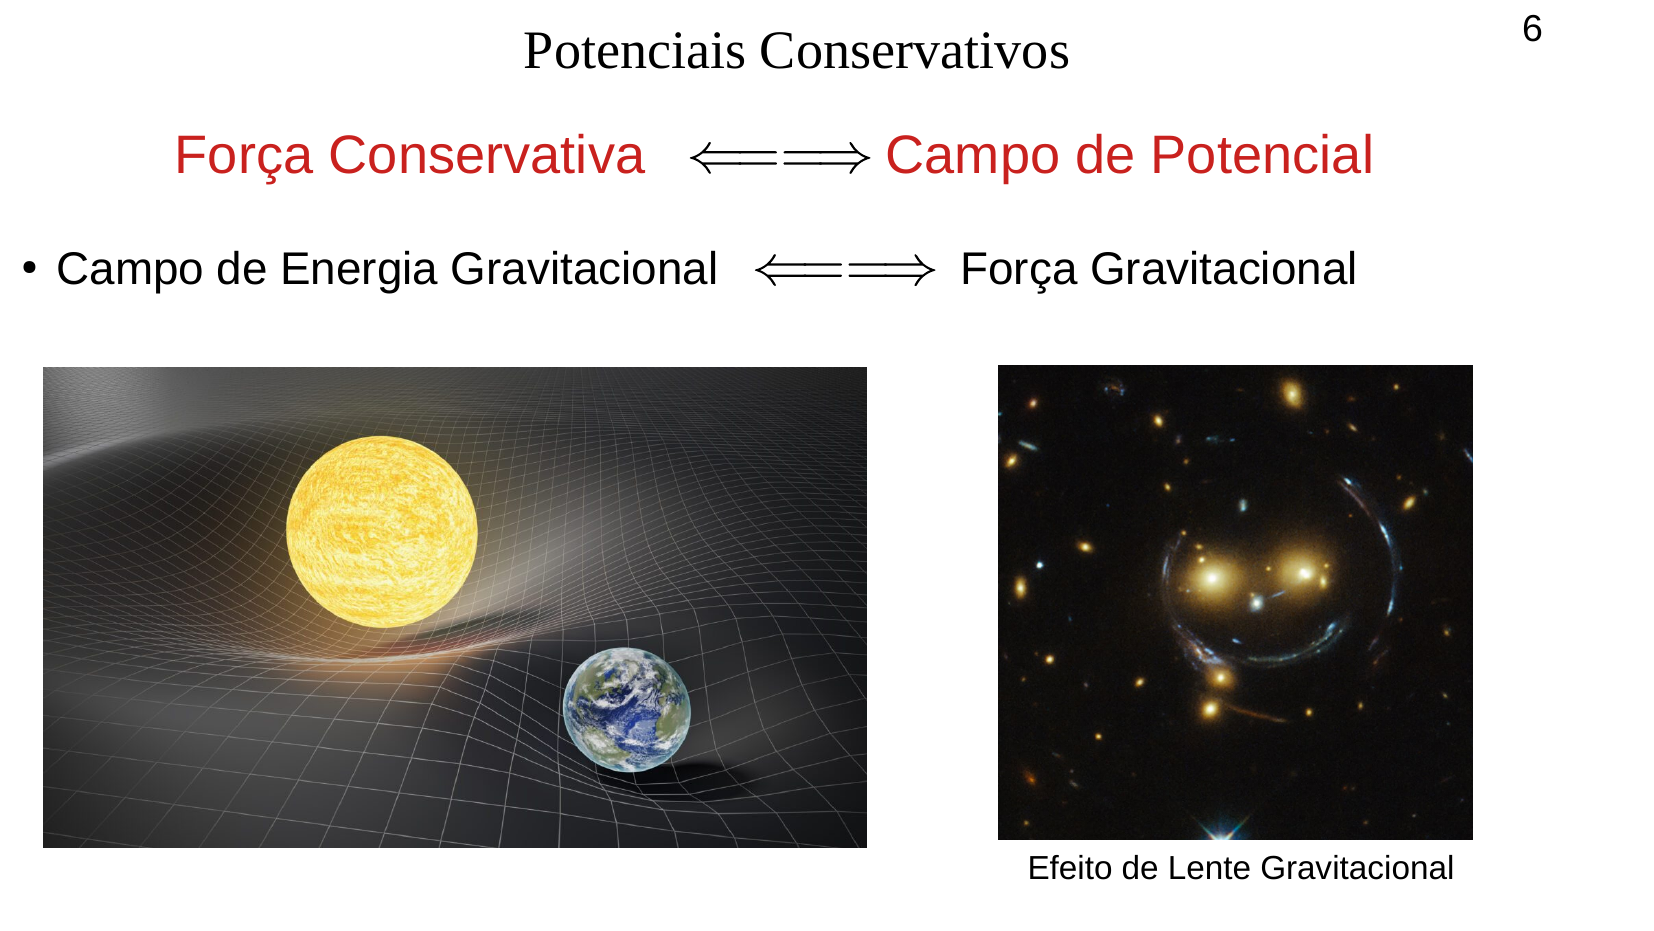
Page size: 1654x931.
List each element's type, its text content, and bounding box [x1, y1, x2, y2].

picture [43, 367, 867, 848]
picture [998, 365, 1473, 840]
text_box Força Conservativa Campo de Potencial [160, 117, 1398, 193]
picture [686, 142, 871, 174]
text_box Efeito de Lente Gravitacional [1012, 841, 1471, 894]
picture [751, 254, 936, 287]
text_box Campo de Energia Gravitacional Força Gravitacional [6, 235, 1588, 302]
text_box 31 [1507, 0, 1654, 71]
text_box Potenciais Conservativos [509, 0, 1166, 88]
